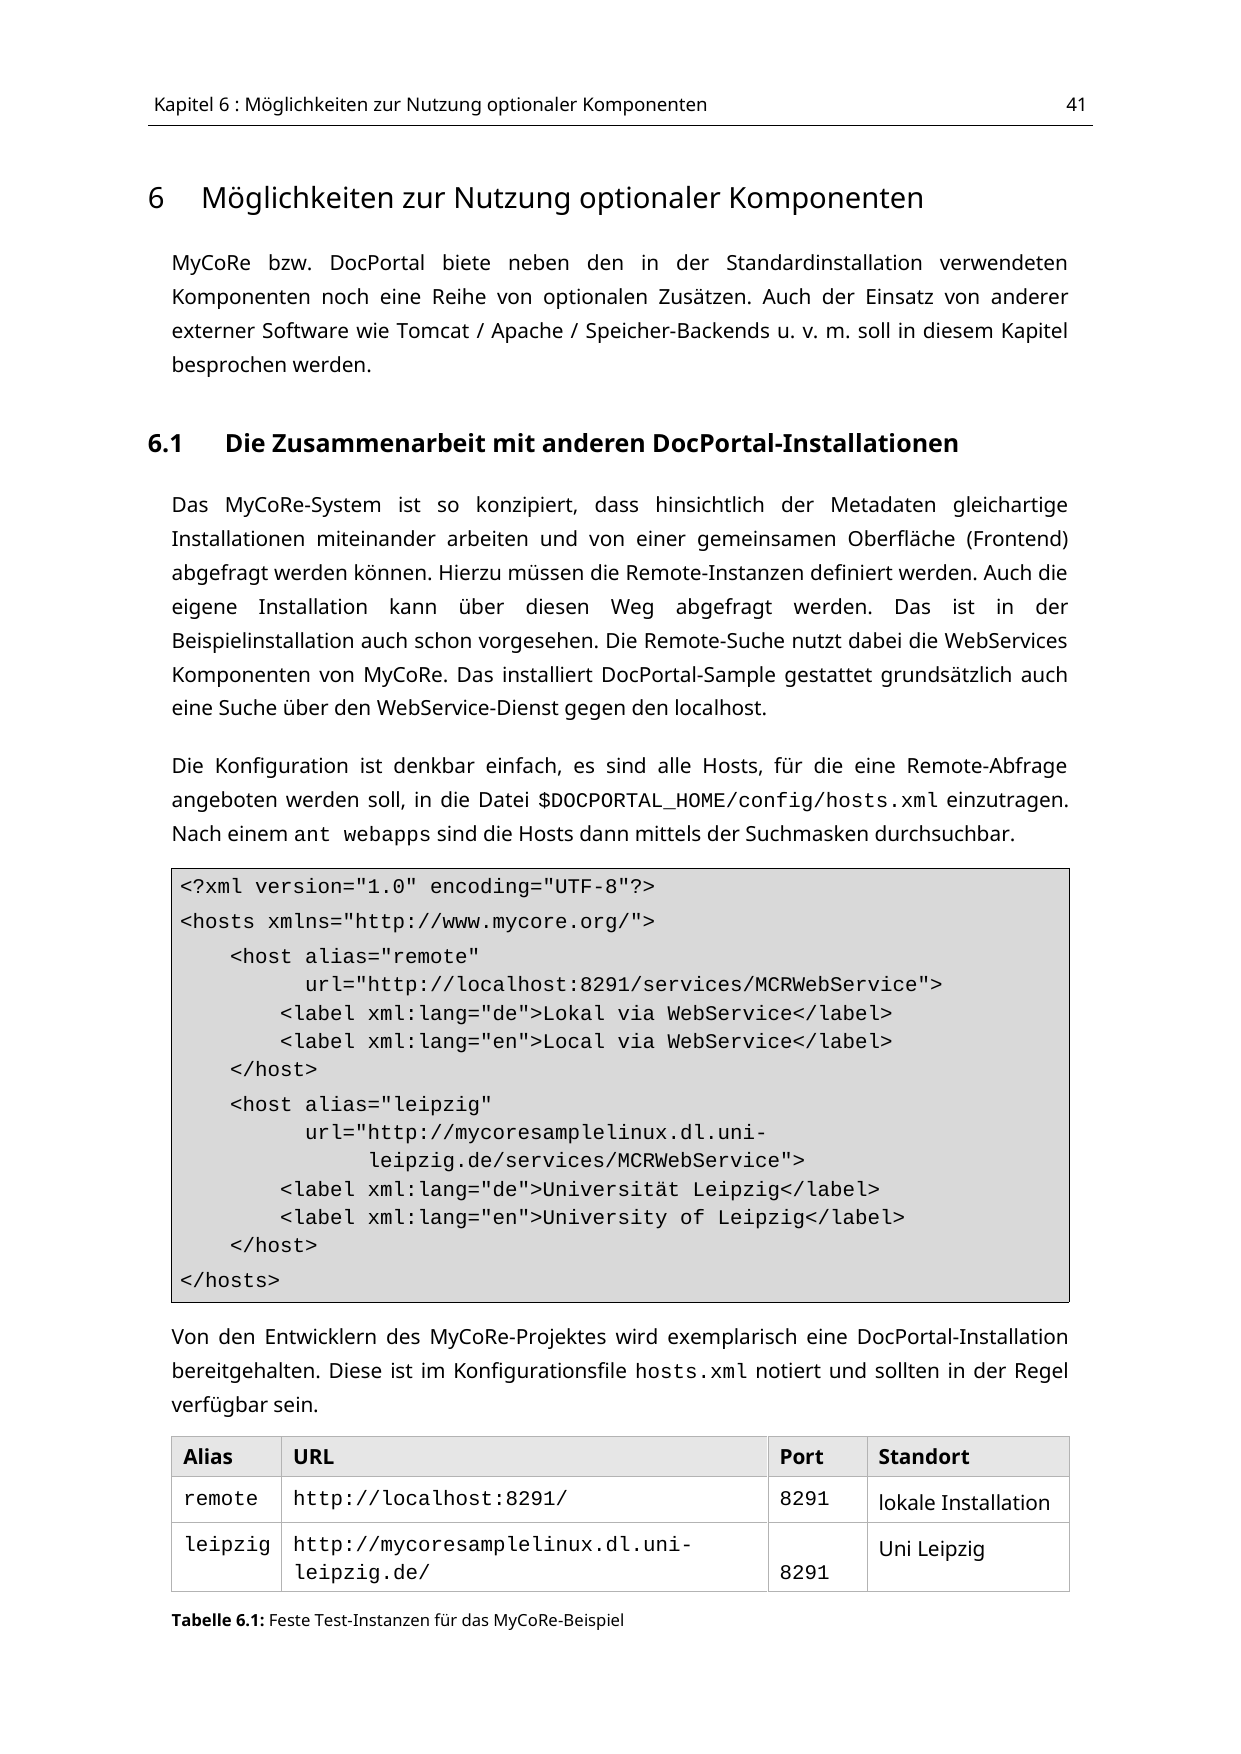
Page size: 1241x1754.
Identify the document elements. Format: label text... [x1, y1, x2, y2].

table_cell leipzig [172, 1523, 281, 1591]
table_cell lokale Installation [868, 1477, 1069, 1522]
subtitle Die Zusammenarbeit mit anderen DocPortal-Installationen [148, 426, 1092, 460]
text Die Konfiguration ist denkbar einfach, es sind alle Hosts, für die eine Remote-Abfrage angeboten werden soll, in die Datei $DOCPORTAL_HOME/config/hosts.xml einzutragen. Nach einem ant webapps sind die Hosts dann mittels der Suchmasken durchsuchbar. [171, 751, 1069, 847]
table_cell 8291 [769, 1477, 867, 1522]
table_cell remote [172, 1477, 281, 1522]
table_cell http://localhost:8291/ [282, 1477, 767, 1522]
text Das MyCoRe-System ist so konzipiert, dass hinsichtlich der Metadaten gleichartige Installationen miteinander arbeiten und von einer gemeinsamen Oberfläche (Frontend) abgefragt werden können. Hierzu müssen die Remote-Instanzen definiert werden. Auch die eigene Installation kann über diesen Weg abgefragt werden. Das ist in der Beispielinstallation auch schon vorgesehen. Die Remote-Suche nutzt dabei die WebServices Komponenten von MyCoRe. Das installiert DocPortal-Sample gestattet grundsätzlich auch eine Suche über den WebService-Dienst gegen den localhost. [171, 490, 1069, 722]
table_cell http://mycoresamplelinux.dl.uni-leipzig.de/ [282, 1523, 767, 1591]
text <?xml version="1.0" encoding="UTF-8"?> [172, 869, 1069, 900]
table_header Alias [172, 1437, 281, 1476]
text <host alias="leipzig" url="http://mycoresamplelinux.dl.uni- leipzig.de/services/MCRWebService"> <label xml:lang="de">Universität Leipzig</label> <label xml:lang="en">University of Leipzig</label> </host> [172, 1086, 1069, 1259]
text Von den Entwicklern des MyCoRe-Projektes wird exemplarisch eine DocPortal-Installation bereitgehalten. Diese ist im Konfigurationsfile hosts.xml notiert und sollten in der Regel verfügbar sein. [171, 1322, 1069, 1419]
table_cell Uni Leipzig [868, 1523, 1069, 1591]
subtitle Möglichkeiten zur Nutzung optionaler Komponenten [148, 177, 1092, 217]
text <hosts xmlns="http://www.mycore.org/"> [172, 903, 1069, 935]
text MyCoRe bzw. DocPortal biete neben den in der Standardinstallation verwendeten Komponenten noch eine Reihe von optionalen Zusätzen. Auch der Einsatz von anderer externer Software wie Tomcat / Apache / Speicher-Backends u. v. m. soll in diesem Kapitel besprochen werden. [171, 248, 1069, 378]
table_header Standort [868, 1437, 1069, 1476]
text <host alias="remote" url="http://localhost:8291/services/MCRWebService"> <label xml:lang="de">Lokal via WebService</label> <label xml:lang="en">Local via WebService</label> </host> [172, 938, 1069, 1083]
table_cell 8291 [769, 1523, 867, 1591]
table_header Port [769, 1437, 867, 1476]
table_header URL [282, 1437, 767, 1476]
text </hosts> [172, 1262, 1069, 1302]
text Tabelle 6.1: Feste Test-Instanzen für das MyCoRe-Beispiel [171, 1608, 1069, 1631]
